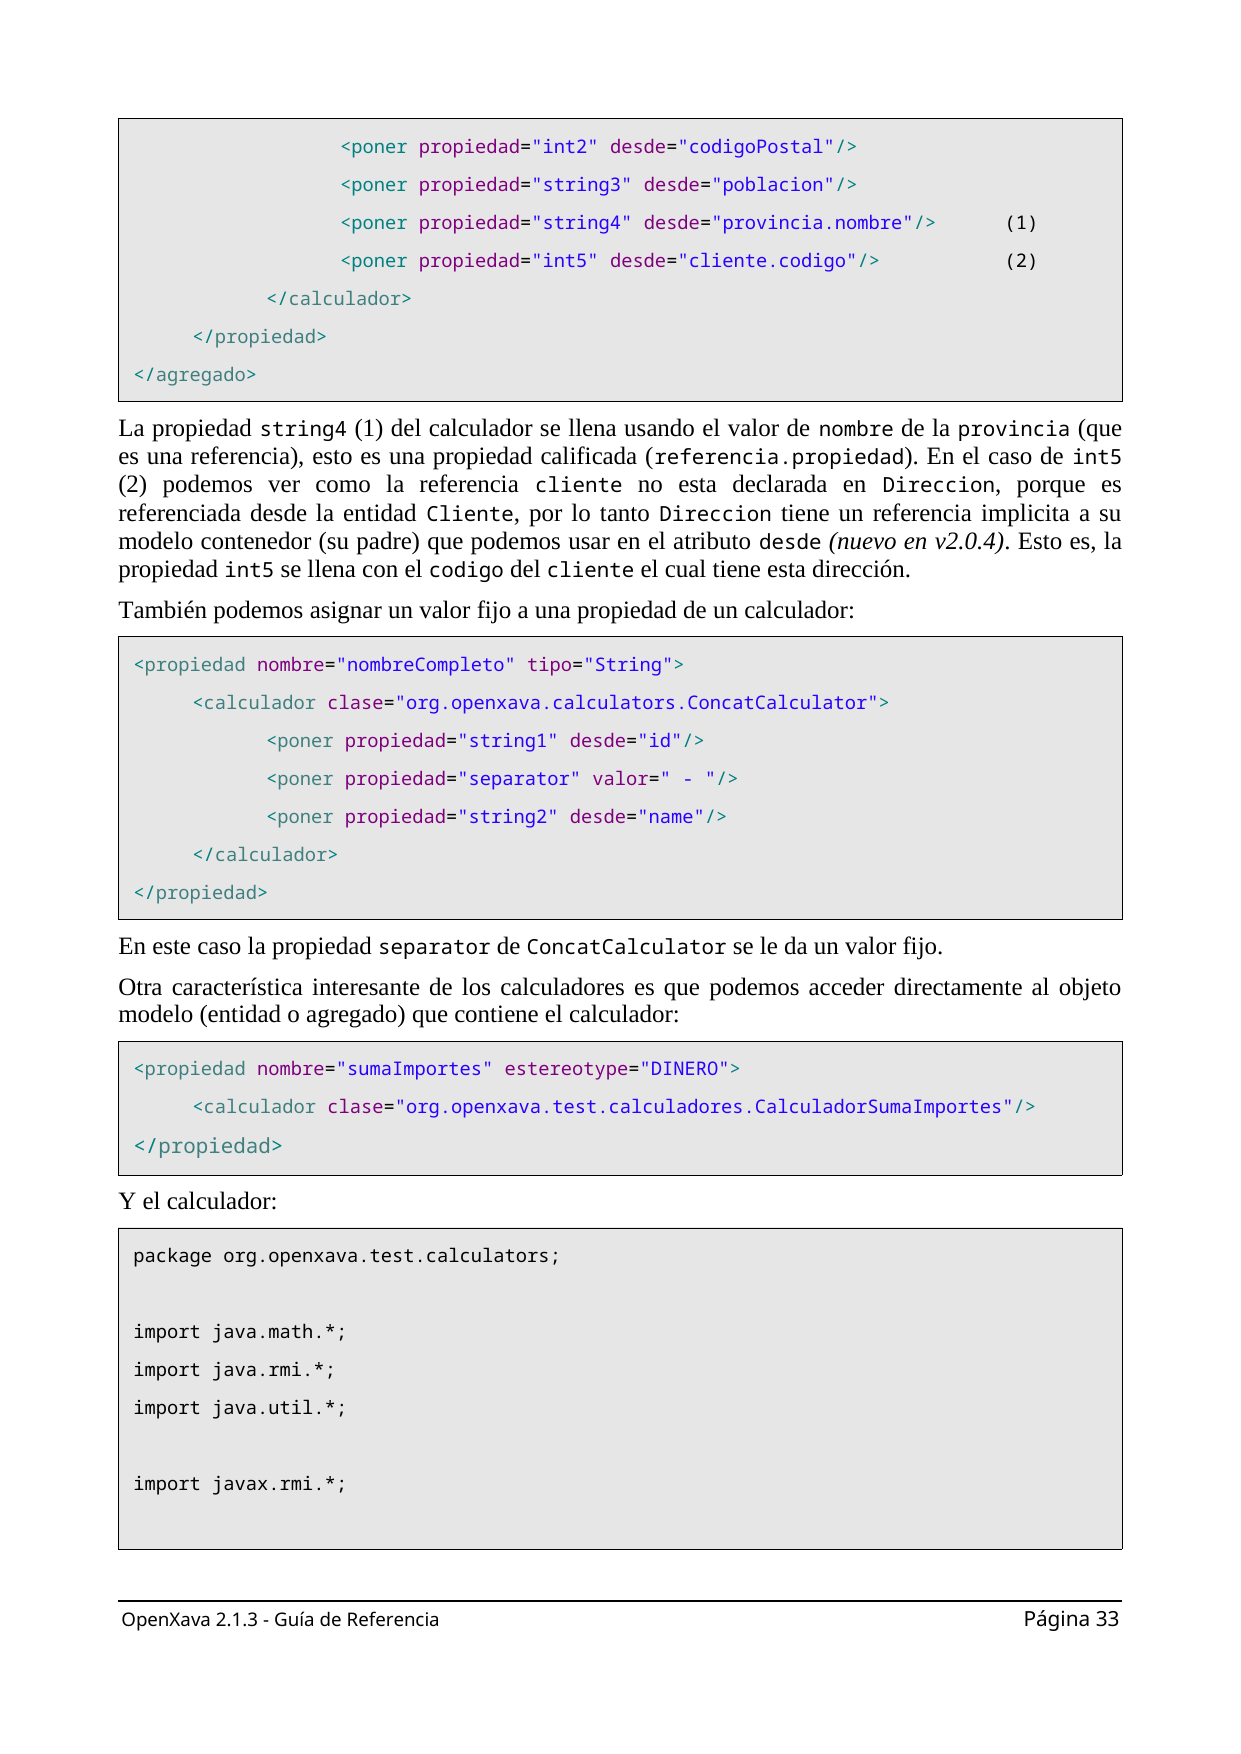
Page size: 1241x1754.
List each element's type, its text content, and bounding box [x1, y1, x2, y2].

text <poner propiedad="int2" desde="codigoPostal"/> [119, 119, 1122, 156]
text <poner propiedad="string1" desde="id"/> [119, 712, 1122, 750]
text </agregado> [119, 346, 1122, 401]
text import java.rmi.*; [119, 1342, 1122, 1379]
text También podemos asignar un valor fijo a una propiedad de un calculador: [118, 596, 1122, 624]
text Otra característica interesante de los calculadores es que podemos acceder directamente al objeto modelo (entidad o agregado) que contiene el calculador: [118, 973, 1122, 1028]
text </calculador> [119, 826, 1122, 864]
text <calculador clase="org.openxava.test.calculadores.CalculadorSumaImportes"/> [119, 1079, 1122, 1117]
text </propiedad> [119, 308, 1122, 346]
text package org.openxava.test.calculators; [119, 1229, 1122, 1266]
text En este caso la propiedad separator de ConcatCalculator se le da un valor fijo. [118, 932, 1122, 960]
text </propiedad> [119, 864, 1122, 919]
text <propiedad nombre="nombreCompleto" tipo="String"> [119, 637, 1122, 674]
text <propiedad nombre="sumaImportes" estereotype="DINERO"> [119, 1042, 1122, 1079]
text <poner propiedad="string2" desde="name"/> [119, 788, 1122, 826]
text Y el calculador: [118, 1187, 1122, 1215]
text <poner propiedad="string4" desde="provincia.nombre"/> (1) [119, 194, 1122, 232]
text import java.math.*; [119, 1303, 1122, 1342]
text </calculador> [119, 270, 1122, 308]
text <poner propiedad="int5" desde="cliente.codigo"/> (2) [119, 232, 1122, 270]
text <calculador clase="org.openxava.calculators.ConcatCalculator"> [119, 674, 1122, 712]
text La propiedad string4 (1) del calculador se llena usando el valor de nombre de la provincia (que es una referencia), esto es una propiedad calificada (referencia.propiedad). En el caso de int5 (2) podemos ver como la referencia cliente no esta declarada en Direccion, porque es referenciada desde la entidad Cliente, por lo tanto Direccion tiene un referencia implicita a su modelo contenedor (su padre) que podemos usar en el atributo desde (nuevo en v2.0.4). Esto es, la propiedad int5 se llena con el codigo del cliente el cual tiene esta dirección. [118, 414, 1122, 583]
text <poner propiedad="separator" valor=" - "/> [119, 750, 1122, 788]
text import javax.rmi.*; [119, 1456, 1122, 1494]
text </propiedad> [119, 1117, 1122, 1175]
text import java.util.*; [119, 1379, 1122, 1418]
text <poner propiedad="string3" desde="poblacion"/> [119, 156, 1122, 194]
